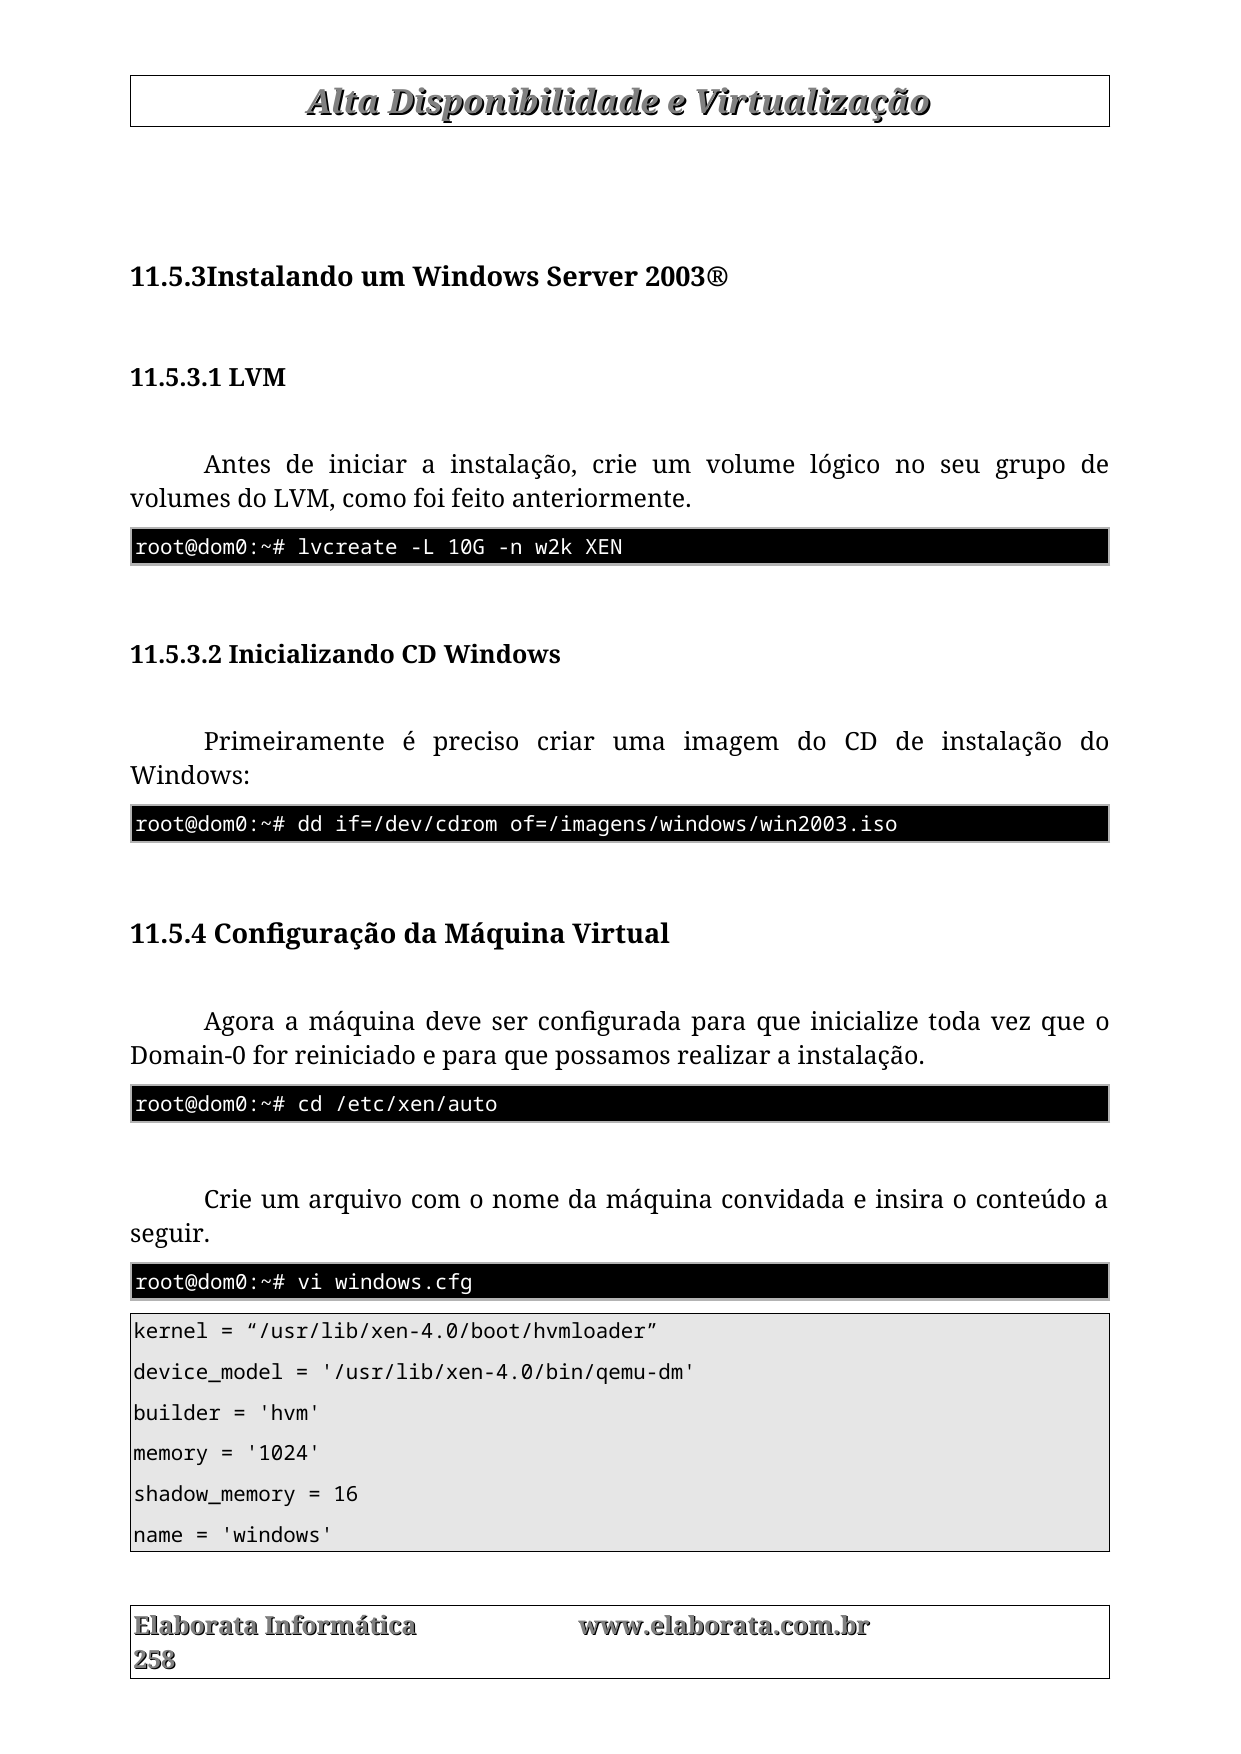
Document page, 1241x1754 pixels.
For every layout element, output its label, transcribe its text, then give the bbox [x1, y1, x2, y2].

text Antes de iniciar a instalação, crie um volume lógico no seu grupo de volumes do LVM, como foi feito anteriormente. [130, 447, 1110, 515]
text name = 'windows' [131, 1517, 1109, 1551]
subtitle Configuração da Máquina Virtual [130, 914, 1110, 951]
subtitle Instalando um Windows Server 2003® [130, 258, 1110, 294]
text root@dom0:~# dd if=/dev/cdrom of=/imagens/windows/win2003.iso [132, 806, 1108, 841]
text root@dom0:~# vi windows.cfg [132, 1264, 1108, 1298]
text memory = '1024' [131, 1435, 1109, 1467]
text Primeiramente é preciso criar uma imagem do CD de instalação do Windows: [130, 724, 1110, 792]
text Agora a máquina deve ser configurada para que inicialize toda vez que o Domain-0 for reiniciado e para que possamos realizar a instalação. [130, 1004, 1110, 1072]
text builder = 'hvm' [131, 1394, 1109, 1426]
text Crie um arquivo com o nome da máquina convidada e insira o conteúdo a seguir. [130, 1182, 1110, 1250]
text shadow_memory = 16 [131, 1476, 1109, 1508]
text kernel = “/usr/lib/xen-4.0/boot/hvmloader” [131, 1314, 1109, 1344]
subtitle Inicializando CD Windows [130, 637, 1110, 671]
text root@dom0:~# lvcreate -L 10G -n w2k XEN [132, 529, 1108, 563]
text root@dom0:~# cd /etc/xen/auto [132, 1086, 1108, 1121]
text device_model = '/usr/lib/xen-4.0/bin/qemu-dm' [131, 1354, 1109, 1385]
subtitle LVM [130, 360, 1110, 394]
